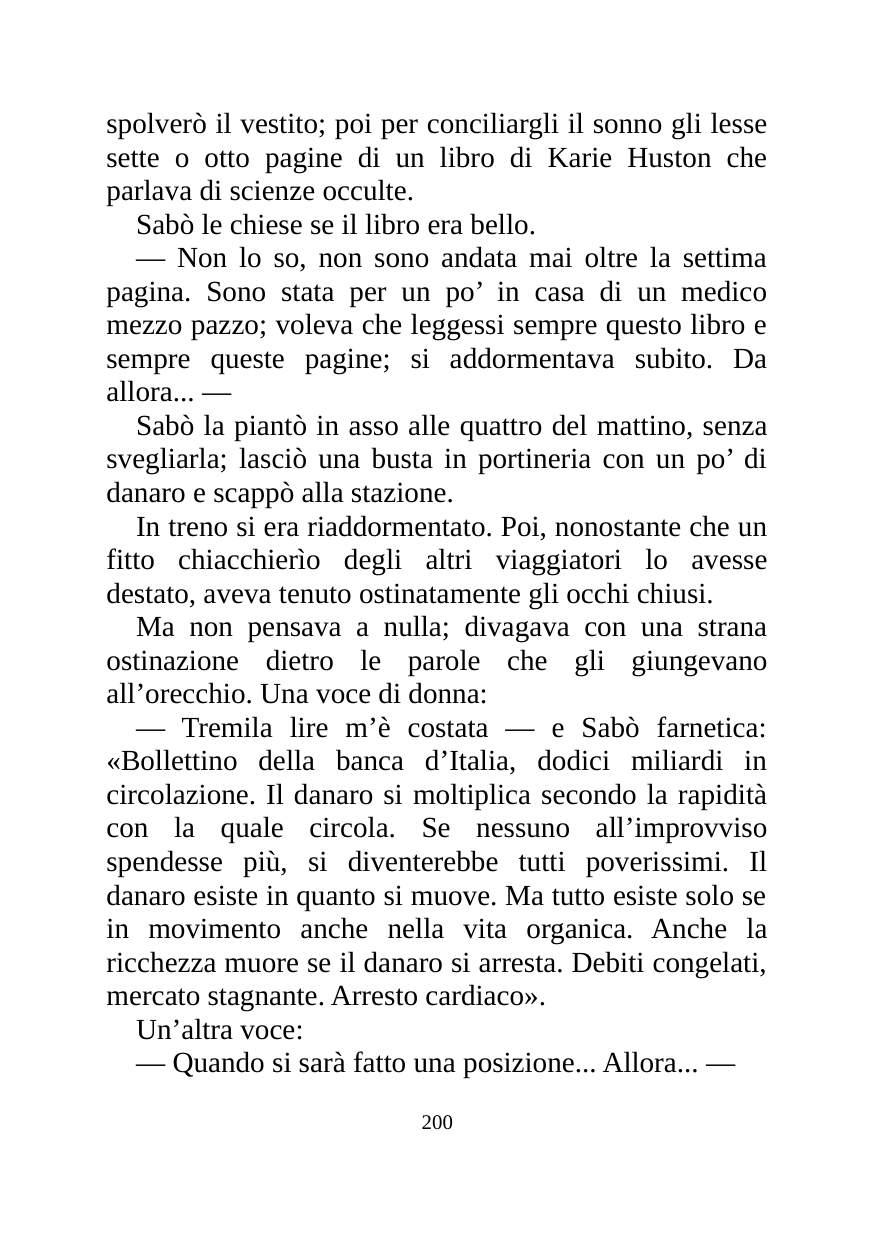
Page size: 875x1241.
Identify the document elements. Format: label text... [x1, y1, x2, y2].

text — Quando si sarà fatto una posizione... Allora... — [106, 1045, 768, 1079]
text — Tremila lire m’è costata — e Sabò farnetica: «Bollettino della banca d’Italia, dodici miliardi in circolazione. Il danaro si moltiplica secondo la rapidità con la quale circola. Se nessuno all’improvviso spendesse più, si diventerebbe tutti poverissimi. Il danaro esiste in quanto si muove. Ma tutto esiste solo se in movimento anche nella vita organica. Anche la ricchezza muore se il danaro si arresta. Debiti congelati, mercato stagnante. Arresto cardiaco». [106, 710, 768, 1012]
text In treno si era riaddormentato. Poi, nonostante che un fitto chiacchierìo degli altri viaggiatori lo avesse destato, aveva tenuto ostinatamente gli occhi chiusi. [106, 509, 768, 609]
text Sabò le chiese se il libro era bello. [106, 207, 768, 240]
text Sabò la piantò in asso alle quattro del mattino, senza svegliarla; lasciò una busta in portineria con un po’ di danaro e scappò alla stazione. [106, 408, 768, 509]
text — Non lo so, non sono andata mai oltre la settima pagina. Sono stata per un po’ in casa di un medico mezzo pazzo; voleva che leggessi sempre questo libro e sempre queste pagine; si addormentava subito. Da allora... — [106, 240, 768, 408]
text spolverò il vestito; poi per conciliargli il sonno gli lesse sette o otto pagine di un libro di Karie Huston che parlava di scienze occulte. [106, 106, 768, 207]
text Un’altra voce: [106, 1012, 768, 1045]
text Ma non pensava a nulla; divagava con una strana ostinazione dietro le parole che gli giungevano all’orecchio. Una voce di donna: [106, 609, 768, 710]
